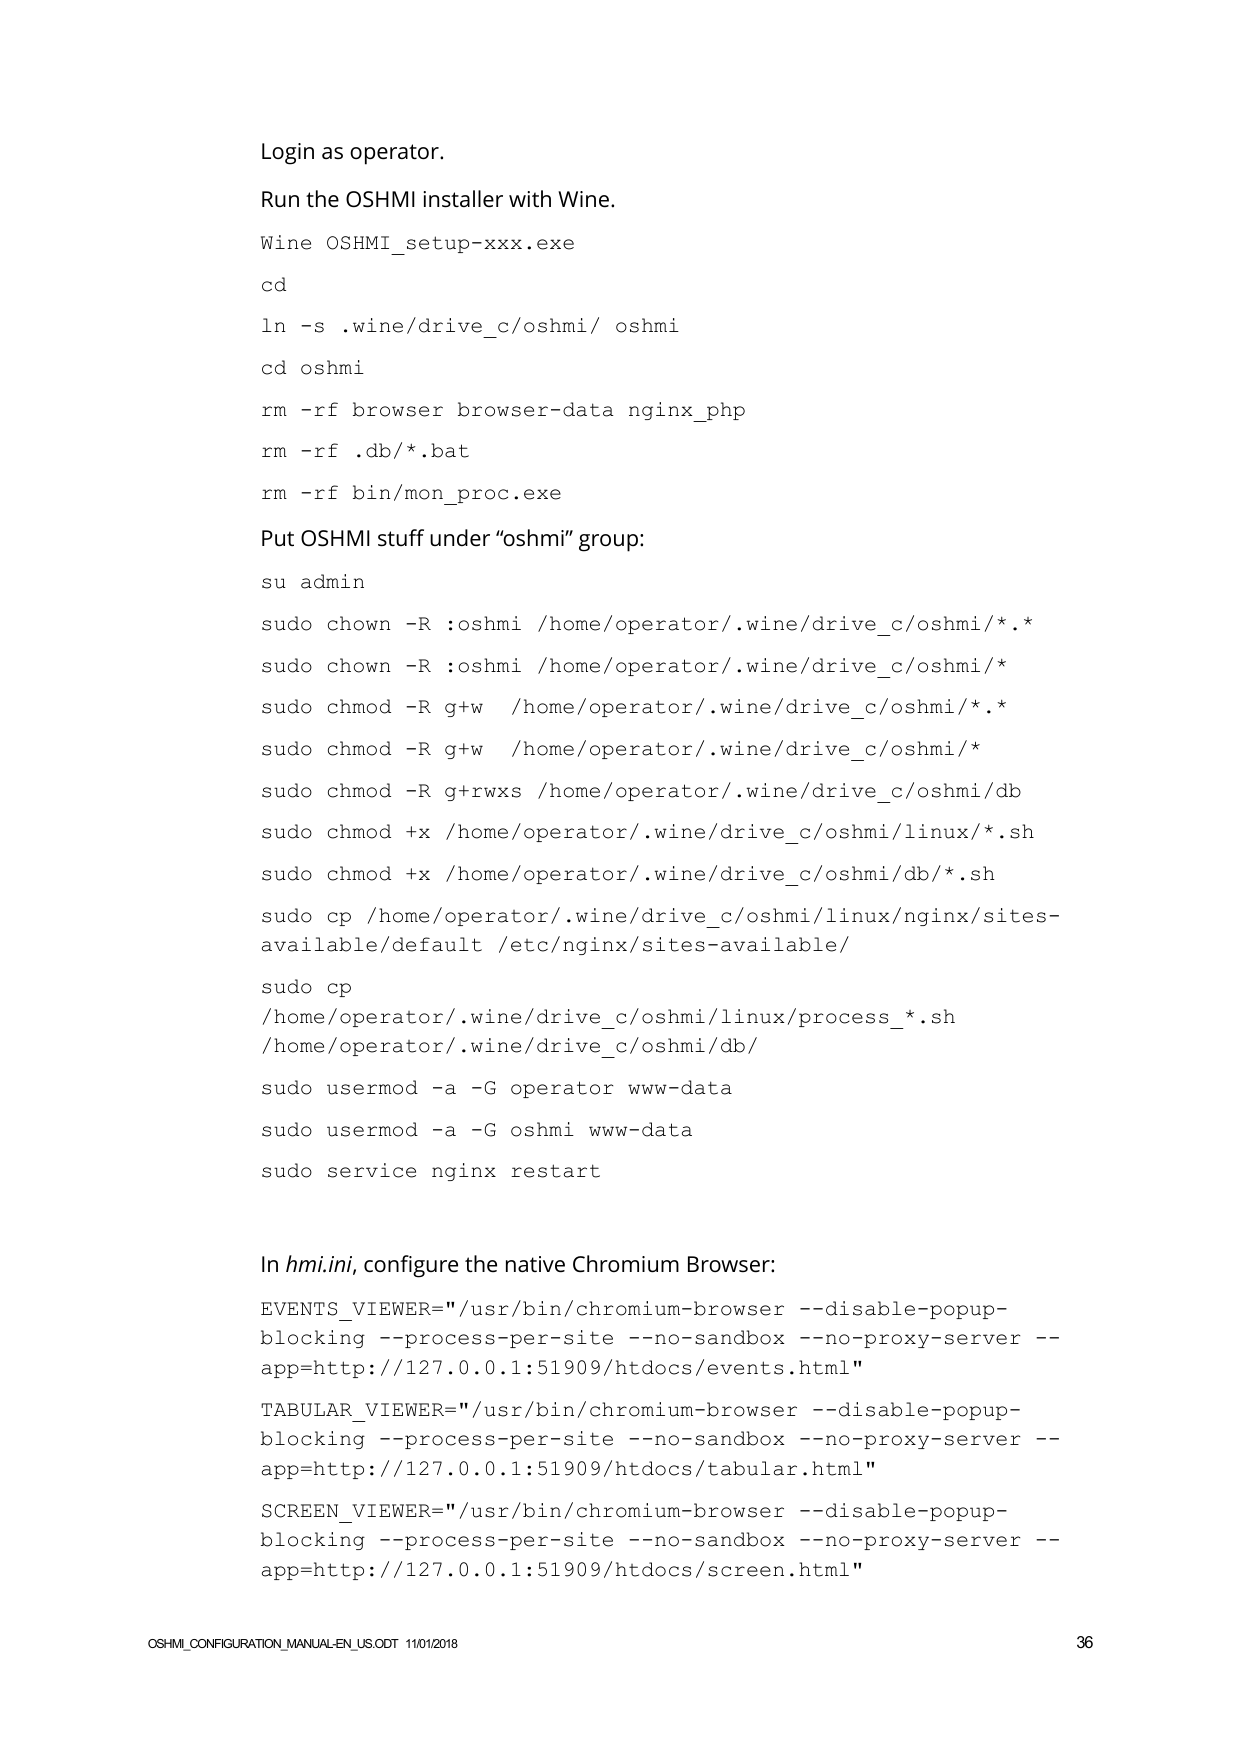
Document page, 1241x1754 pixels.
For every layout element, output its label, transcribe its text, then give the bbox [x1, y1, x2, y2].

text su admin [260, 571, 1093, 595]
text Put OSHMI stuff under “oshmi” group: [260, 523, 1093, 553]
text rm -rf .db/*.bat [260, 439, 1093, 464]
text sudo chmod +x /home/operator/.wine/drive_c/oshmi/linux/*.sh [260, 821, 1093, 845]
text TABULAR_VIEWER="/usr/bin/chromium-browser --disable-popup-blocking --process-per-site --no-sandbox --no-proxy-server --app=http://127.0.0.1:51909/htdocs/tabular.html" [260, 1398, 1093, 1482]
text rm -rf bin/mon_proc.exe [260, 481, 1093, 506]
text Run the OSHMI installer with Wine. [260, 183, 1093, 213]
text SCREEN_VIEWER="/usr/bin/chromium-browser --disable-popup-blocking --process-per-site --no-sandbox --no-proxy-server --app=http://127.0.0.1:51909/htdocs/screen.html" [260, 1499, 1093, 1583]
text sudo chmod -R g+w /home/operator/.wine/drive_c/oshmi/*.* [260, 696, 1093, 720]
text ln -s .wine/drive_c/oshmi/ oshmi [260, 314, 1093, 339]
text sudo service nginx restart [260, 1160, 1093, 1184]
text sudo chown -R :oshmi /home/operator/.wine/drive_c/oshmi/*.* [260, 612, 1093, 637]
text cd oshmi [260, 356, 1093, 381]
text sudo chown -R :oshmi /home/operator/.wine/drive_c/oshmi/* [260, 654, 1093, 679]
text sudo chmod -R g+rwxs /home/operator/.wine/drive_c/oshmi/db [260, 779, 1093, 804]
text Login as operator. [260, 136, 1093, 166]
text sudo cp /home/operator/.wine/drive_c/oshmi/linux/nginx/sites-available/default /etc/nginx/sites-available/ [260, 904, 1093, 958]
text cd [260, 273, 1093, 298]
text sudo chmod -R g+w /home/operator/.wine/drive_c/oshmi/* [260, 737, 1093, 762]
text sudo cp /home/operator/.wine/drive_c/oshmi/linux/process_*.sh /home/operator/.wine/drive_c/oshmi/db/ [260, 975, 1093, 1059]
text sudo usermod -a -G operator www-data [260, 1076, 1093, 1101]
text EVENTS_VIEWER="/usr/bin/chromium-browser --disable-popup-blocking --process-per-site --no-sandbox --no-proxy-server --app=http://127.0.0.1:51909/htdocs/events.html" [260, 1297, 1093, 1381]
text rm -rf browser browser-data nginx_php [260, 398, 1093, 423]
text sudo usermod -a -G oshmi www-data [260, 1118, 1093, 1143]
text In hmi.ini, configure the native Chromium Browser: [260, 1249, 1093, 1279]
text Wine OSHMI_setup-xxx.exe [260, 231, 1093, 256]
text sudo chmod +x /home/operator/.wine/drive_c/oshmi/db/*.sh [260, 862, 1093, 887]
